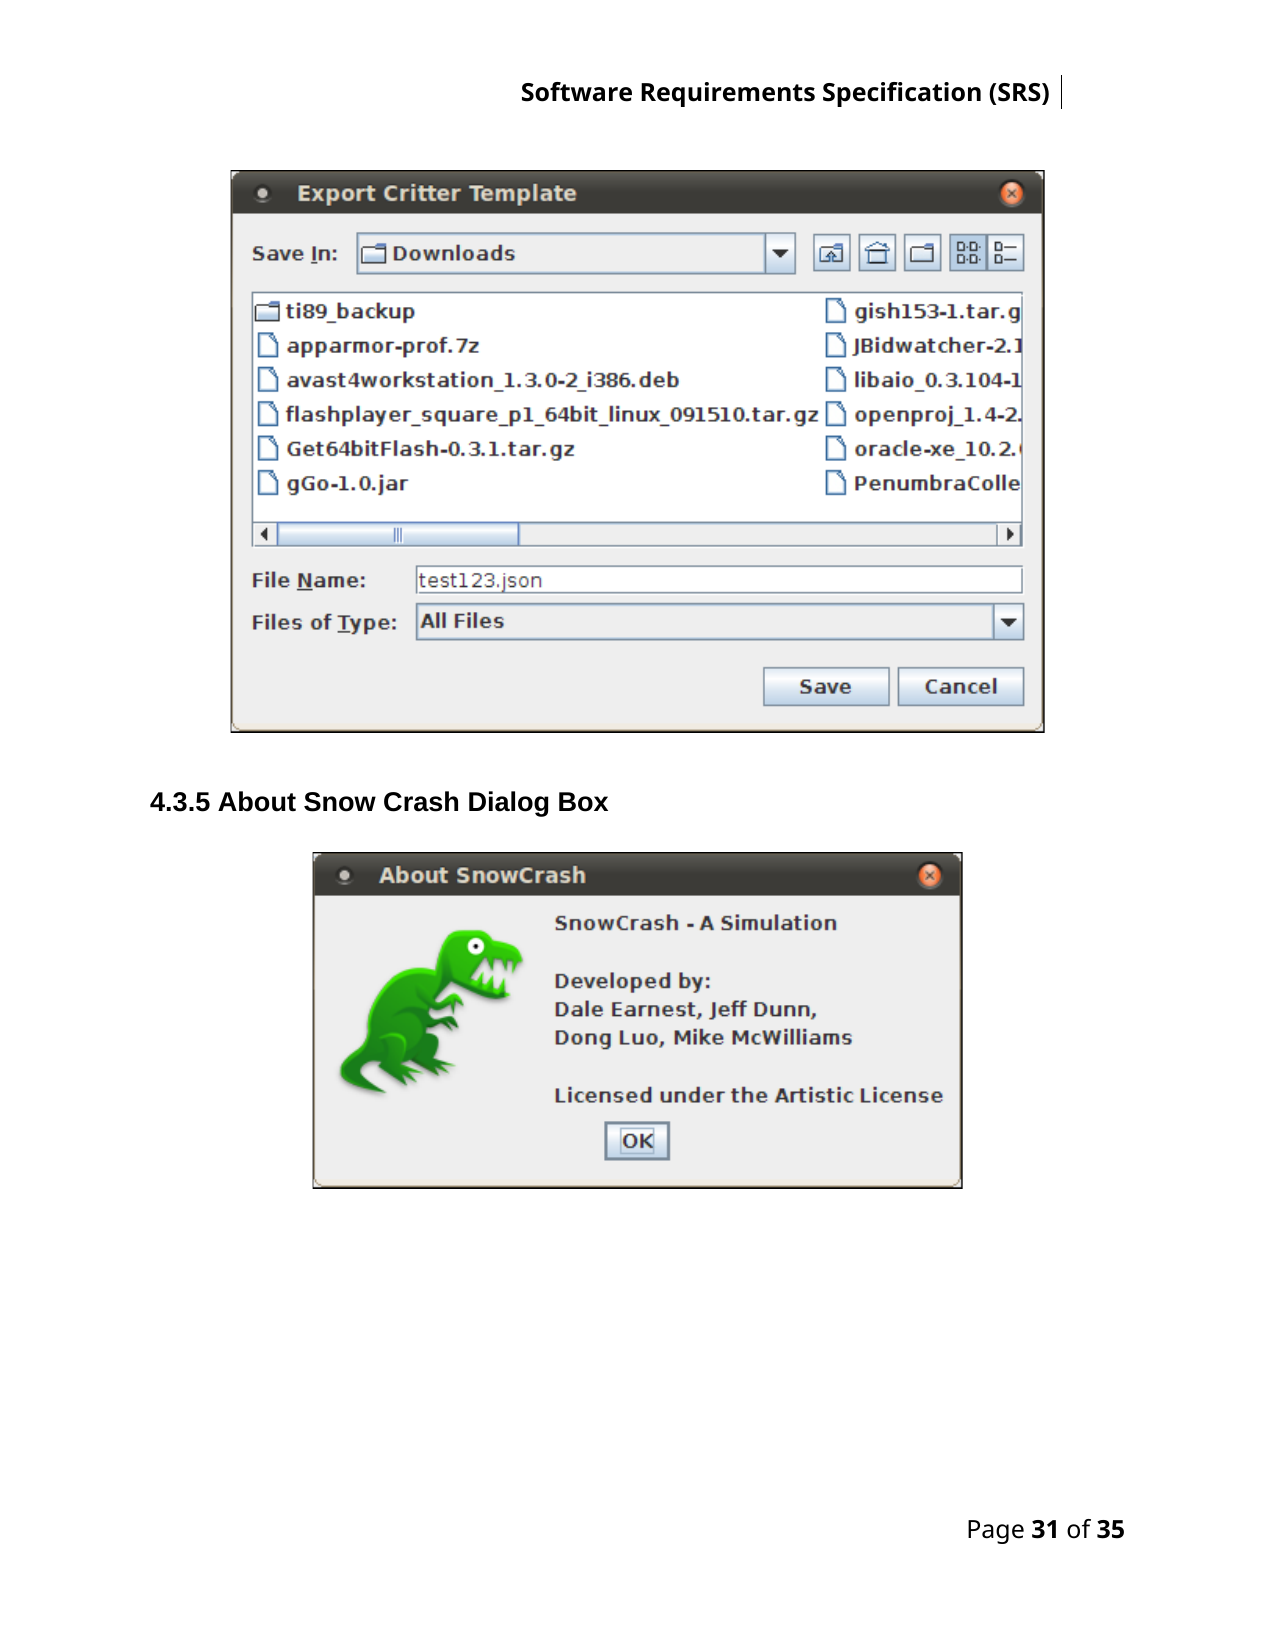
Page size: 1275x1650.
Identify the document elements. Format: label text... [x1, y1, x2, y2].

subtitle About Snow Crash Dialog Box [150, 786, 1125, 818]
picture [230, 170, 1045, 733]
picture [312, 852, 963, 1189]
